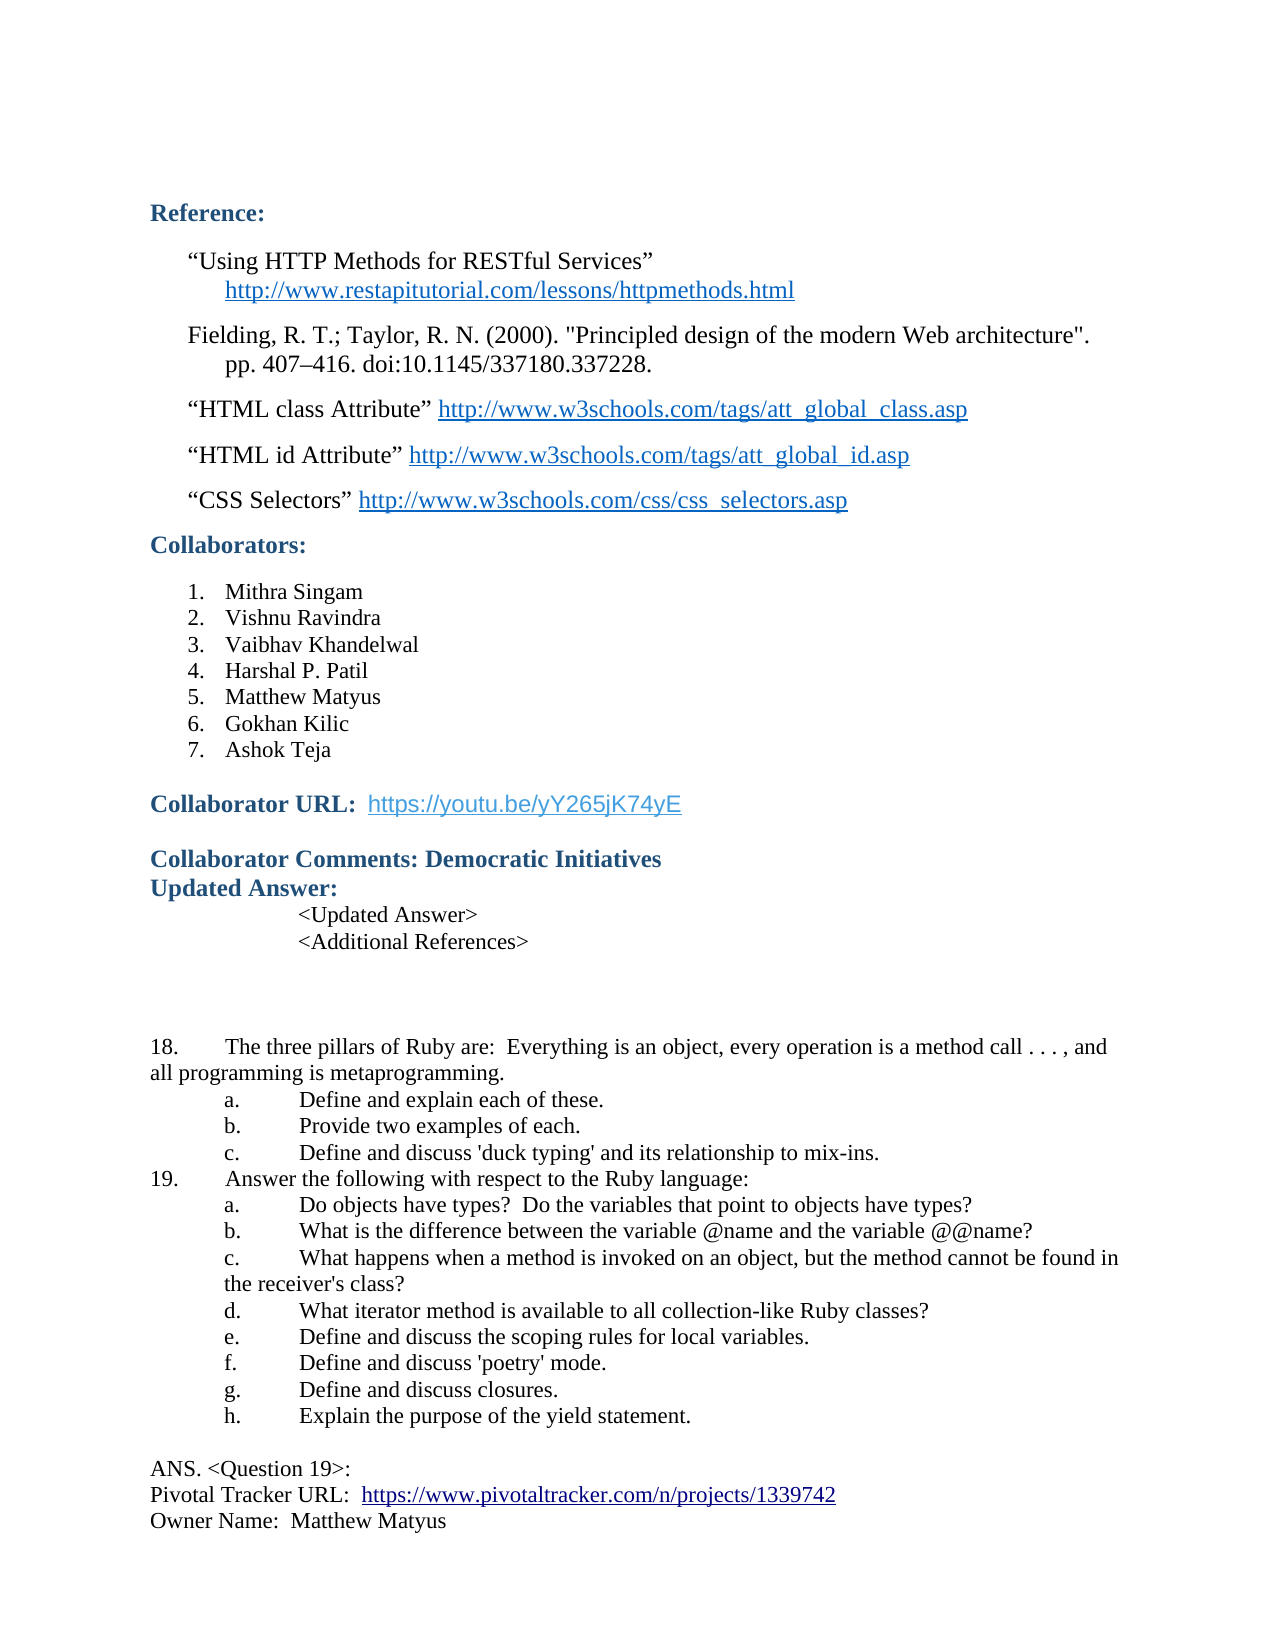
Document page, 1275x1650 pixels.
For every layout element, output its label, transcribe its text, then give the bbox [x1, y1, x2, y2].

text 18. The three pillars of Ruby are: Everything is an object, every operation is a method call . . . , and all programming is metaprogramming. [150, 1033, 1125, 1086]
text Collaborators: [150, 531, 1125, 559]
text a. Do objects have types? Do the variables that point to objects have types? [224, 1191, 1125, 1218]
list Gokhan Kilic [187, 710, 1125, 736]
text “CSS Selectors” http://www.w3schools.com/css/css_selectors.asp [187, 485, 1125, 514]
text Collaborator URL: https://youtu.be/yY265jK74yE [150, 789, 1125, 817]
text 19. Answer the following with respect to the Ruby language: [150, 1165, 1125, 1191]
text b. Provide two examples of each. [224, 1112, 1125, 1138]
text d. What iterator method is available to all collection-like Ruby classes? [224, 1297, 1125, 1323]
text <Additional References> [298, 928, 1125, 954]
text f. Define and discuss 'poetry' mode. [224, 1349, 1125, 1376]
text g. Define and discuss closures. [224, 1376, 1125, 1402]
text Owner Name: Matthew Matyus [150, 1507, 1125, 1534]
text a. Define and explain each of these. [224, 1086, 1125, 1112]
list Matthew Matyus [187, 683, 1125, 710]
text h. Explain the purpose of the yield statement. [224, 1402, 1125, 1428]
text ANS. <Question 19>: [150, 1455, 1125, 1481]
text <Updated Answer> [298, 901, 1125, 928]
list Mithra Singam [187, 578, 1125, 604]
text Reference: [150, 198, 1125, 227]
list Vishnu Ravindra [187, 604, 1125, 631]
list Harshal P. Patil [187, 657, 1125, 683]
text c. What happens when a method is invoked on an object, but the method cannot be found in the receiver's class? [224, 1244, 1125, 1297]
list Ashok Teja [187, 736, 1125, 762]
text e. Define and discuss the scoping rules for local variables. [224, 1323, 1125, 1349]
text Pivotal Tracker URL: https://www.pivotaltracker.com/n/projects/1339742 [150, 1481, 1125, 1507]
text Fielding, R. T.; Taylor, R. N. (2000). "Principled design of the modern Web architecture". pp. 407–416. doi:10.1145/337180.337228. [187, 320, 1125, 378]
list Vaibhav Khandelwal [187, 631, 1125, 657]
text c. Define and discuss 'duck typing' and its relationship to mix-ins. [224, 1138, 1125, 1165]
text “Using HTTP Methods for RESTful Services” http://www.restapitutorial.com/lessons/httpmethods.html [187, 246, 1125, 303]
text “HTML id Attribute” http://www.w3schools.com/tags/att_global_id.asp [187, 440, 1125, 468]
text b. What is the difference between the variable @name and the variable @@name? [224, 1218, 1125, 1244]
text “HTML class Attribute” http://www.w3schools.com/tags/att_global_class.asp [187, 394, 1125, 423]
text Collaborator Comments: Democratic Initiatives Updated Answer: [150, 844, 1125, 901]
